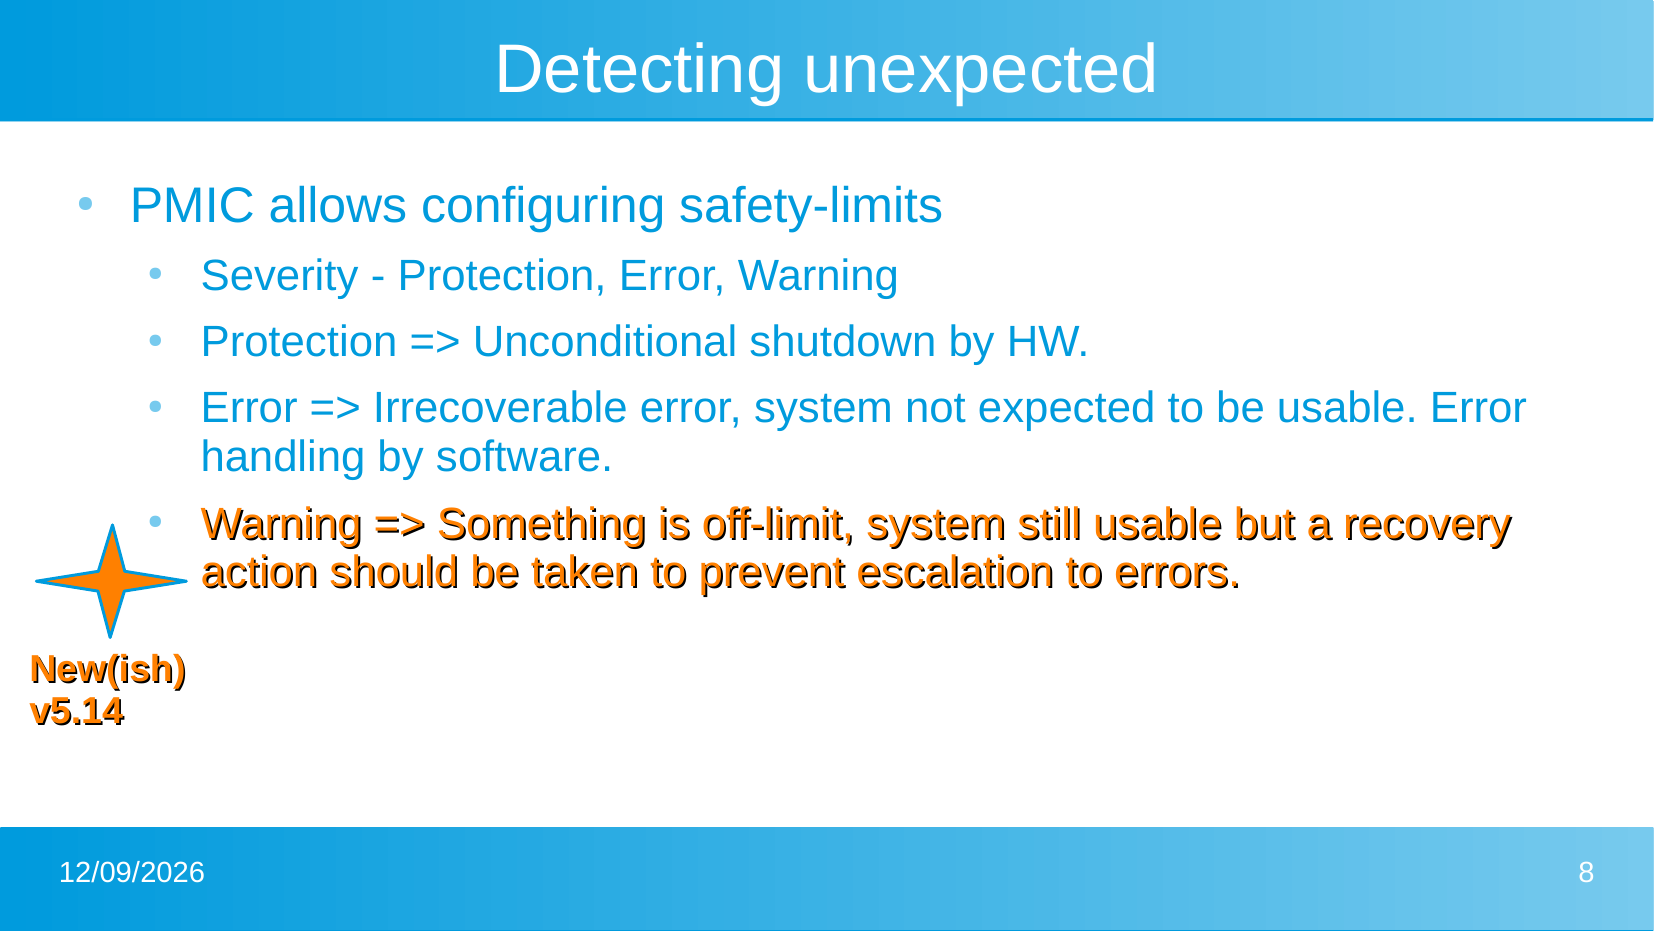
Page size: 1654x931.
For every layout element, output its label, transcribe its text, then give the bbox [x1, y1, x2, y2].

list PMIC allows configuring safety-limits Severity - Protection, Error, Warning Protection => Unconditional shutdown by HW. Error => Irrecoverable error, system not expected to be usable. Error handling by software. Warning => Something is off-limit, system still usable but a recovery action should be taken to prevent escalation to errors. [58, 177, 1595, 768]
title Detecting unexpected [58, 0, 1595, 146]
text_box New(ish) v5.14 [14, 640, 201, 739]
text_box [36, 524, 187, 638]
